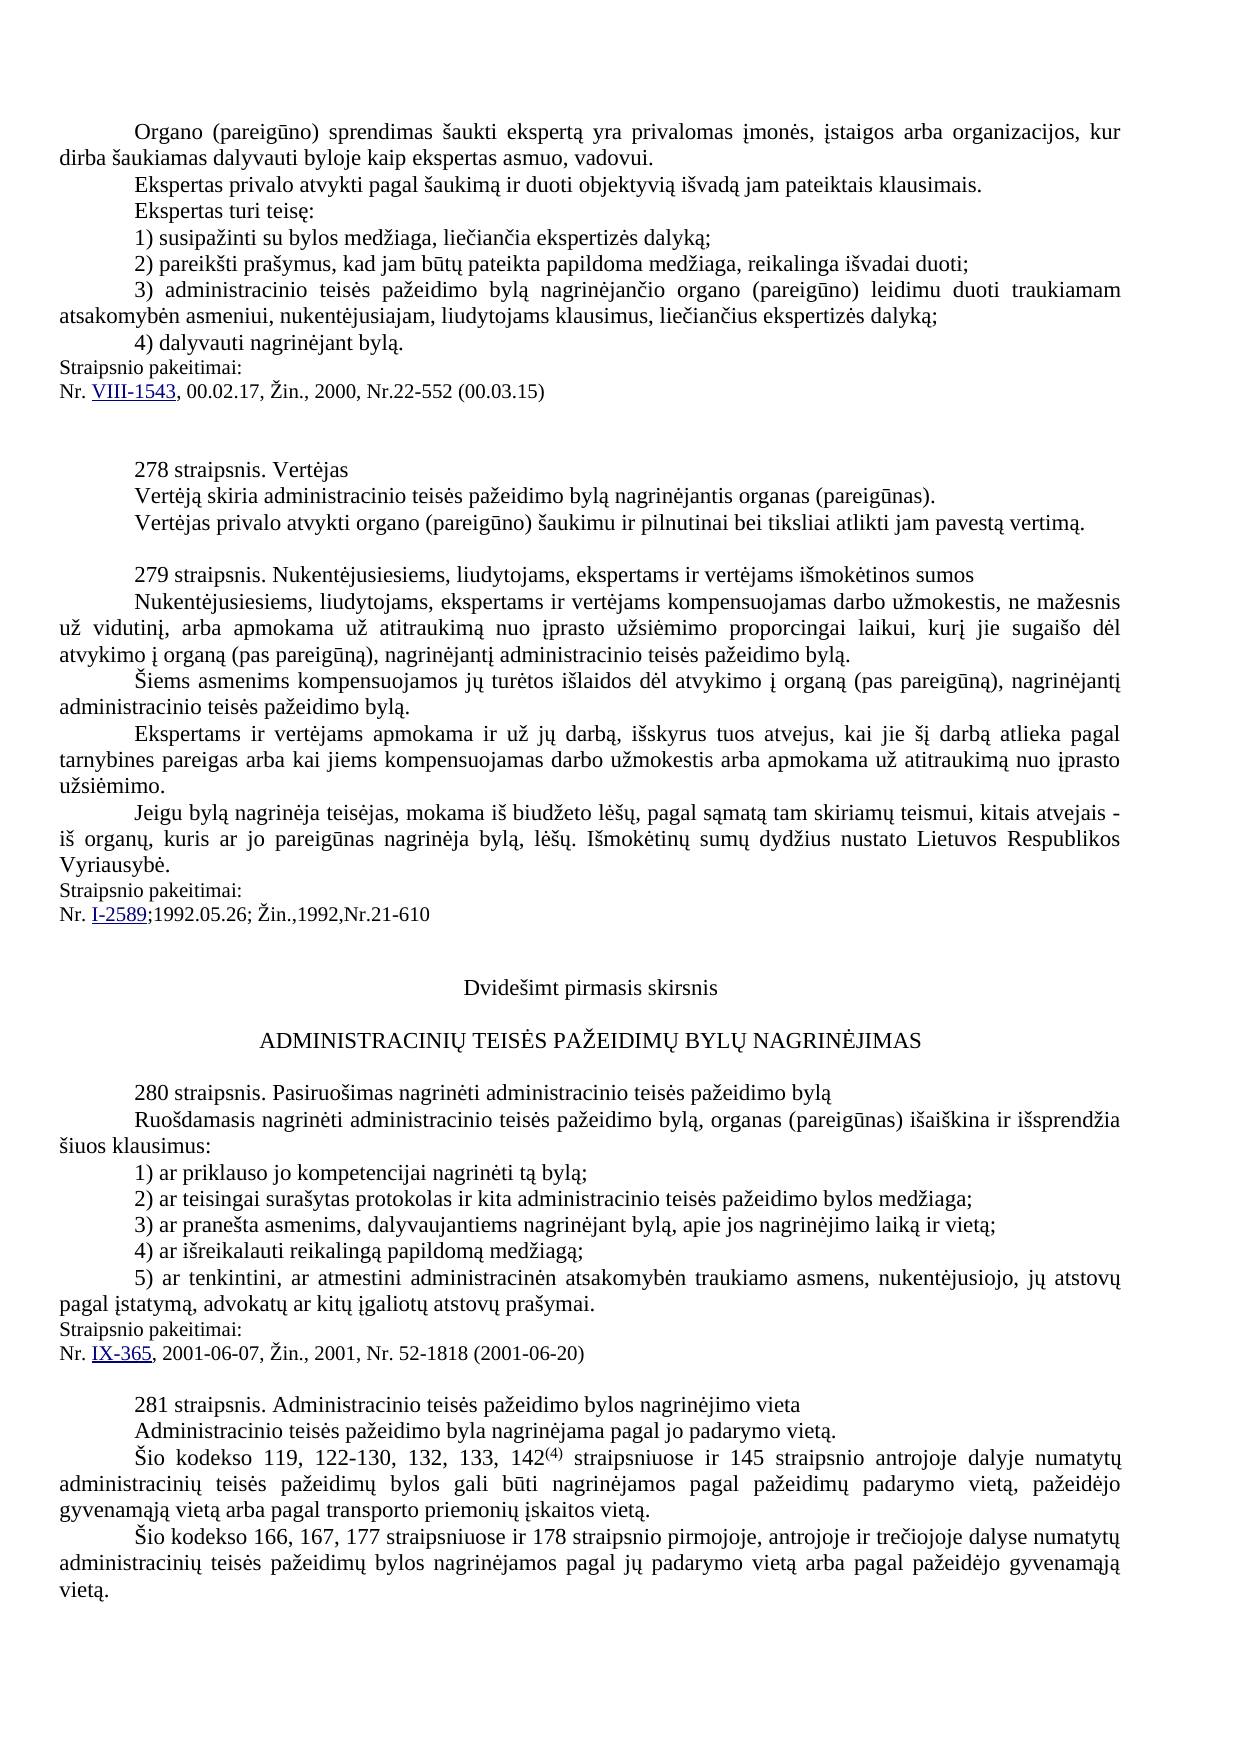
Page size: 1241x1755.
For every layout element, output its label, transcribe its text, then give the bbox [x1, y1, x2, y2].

text Straipsnio pakeitimai: [59, 1317, 1122, 1341]
text Ekspertas turi teisę: [59, 197, 1122, 223]
text Nukentėjusiesiems, liudytojams, ekspertams ir vertėjams kompensuojamas darbo užmokestis, ne mažesnis už vidutinį, arba apmokama už atitraukimą nuo įprasto užsiėmimo proporcingai laikui, kurį jie sugaišo dėl atvykimo į organą (pas pareigūną), nagrinėjantį administracinio teisės pažeidimo bylą. [59, 588, 1122, 667]
text 2) ar teisingai surašytas protokolas ir kita administracinio teisės pažeidimo bylos medžiaga; [59, 1185, 1122, 1211]
text 279 straipsnis. Nukentėjusiesiems, liudytojams, ekspertams ir vertėjams išmokėtinos sumos [59, 562, 1122, 588]
text 4) dalyvauti nagrinėjant bylą. [59, 329, 1122, 355]
text Straipsnio pakeitimai: [59, 878, 1122, 902]
text Organo (pareigūno) sprendimas šaukti ekspertą yra privalomas įmonės, įstaigos arba organizacijos, kur dirba šaukiamas dalyvauti byloje kaip ekspertas asmuo, vadovui. [59, 118, 1122, 171]
text Nr. IX-365, 2001-06-07, Žin., 2001, Nr. 52-1818 (2001-06-20) [59, 1341, 1122, 1365]
text Vertėją skiria administracinio teisės pažeidimo bylą nagrinėjantis organas (pareigūnas). [59, 482, 1122, 509]
text 2) pareikšti prašymus, kad jam būtų pateikta papildoma medžiaga, reikalinga išvadai duoti; [59, 250, 1122, 276]
text Administracinio teisės pažeidimo byla nagrinėjama pagal jo padarymo vietą. [59, 1417, 1122, 1444]
text 281 straipsnis. Administracinio teisės pažeidimo bylos nagrinėjimo vieta [59, 1391, 1122, 1417]
text Jeigu bylą nagrinėja teisėjas, mokama iš biudžeto lėšų, pagal sąmatą tam skiriamų teismui, kitais atvejais - iš organų, kuris ar jo pareigūnas nagrinėja bylą, lėšų. Išmokėtinų sumų dydžius nustato Lietuvos Respublikos Vyriausybė. [59, 799, 1122, 878]
text 3) administracinio teisės pažeidimo bylą nagrinėjančio organo (pareigūno) leidimu duoti traukiamam atsakomybėn asmeniui, nukentėjusiajam, liudytojams klausimus, liečiančius ekspertizės dalyką; [59, 276, 1122, 329]
text ADMINISTRACINIŲ TEISĖS PAŽEIDIMŲ BYLŲ NAGRINĖJIMAS [59, 1027, 1122, 1053]
text Ekspertams ir vertėjams apmokama ir už jų darbą, išskyrus tuos atvejus, kai jie šį darbą atlieka pagal tarnybines pareigas arba kai jiems kompensuojamas darbo užmokestis arba apmokama už atitraukimą nuo įprasto užsiėmimo. [59, 720, 1122, 799]
text 280 straipsnis. Pasiruošimas nagrinėti administracinio teisės pažeidimo bylą [59, 1079, 1122, 1106]
text Straipsnio pakeitimai: [59, 355, 1122, 379]
text Šio kodekso 119, 122-130, 132, 133, 142(4) straipsniuose ir 145 straipsnio antrojoje dalyje numatytų administracinių teisės pažeidimų bylos gali būti nagrinėjamos pagal pažeidimų padarymo vietą, pažeidėjo gyvenamąją vietą arba pagal transporto priemonių įskaitos vietą. [59, 1444, 1122, 1523]
text 278 straipsnis. Vertėjas [59, 456, 1122, 482]
text 3) ar pranešta asmenims, dalyvaujantiems nagrinėjant bylą, apie jos nagrinėjimo laiką ir vietą; [59, 1211, 1122, 1238]
text Ekspertas privalo atvykti pagal šaukimą ir duoti objektyvią išvadą jam pateiktais klausimais. [59, 171, 1122, 197]
text Nr. VIII-1543, 00.02.17, Žin., 2000, Nr.22-552 (00.03.15) [59, 379, 1122, 403]
text Nr. I-2589;1992.05.26; Žin.,1992,Nr.21-610 [59, 902, 1122, 926]
text Vertėjas privalo atvykti organo (pareigūno) šaukimu ir pilnutinai bei tiksliai atlikti jam pavestą vertimą. [59, 509, 1122, 535]
text Šio kodekso 166, 167, 177 straipsniuose ir 178 straipsnio pirmojoje, antrojoje ir trečiojoje dalyse numatytų administracinių teisės pažeidimų bylos nagrinėjamos pagal jų padarymo vietą arba pagal pažeidėjo gyvenamąją vietą. [59, 1523, 1122, 1602]
text Šiems asmenims kompensuojamos jų turėtos išlaidos dėl atvykimo į organą (pas pareigūną), nagrinėjantį administracinio teisės pažeidimo bylą. [59, 667, 1122, 720]
text Dvidešimt pirmasis skirsnis [59, 974, 1122, 1000]
text Ruošdamasis nagrinėti administracinio teisės pažeidimo bylą, organas (pareigūnas) išaiškina ir išsprendžia šiuos klausimus: [59, 1106, 1122, 1158]
text 1) susipažinti su bylos medžiaga, liečiančia ekspertizės dalyką; [59, 223, 1122, 250]
text 1) ar priklauso jo kompetencijai nagrinėti tą bylą; [59, 1158, 1122, 1185]
text 5) ar tenkintini, ar atmestini administracinėn atsakomybėn traukiamo asmens, nukentėjusiojo, jų atstovų pagal įstatymą, advokatų ar kitų įgaliotų atstovų prašymai. [59, 1264, 1122, 1317]
text 4) ar išreikalauti reikalingą papildomą medžiagą; [59, 1238, 1122, 1264]
